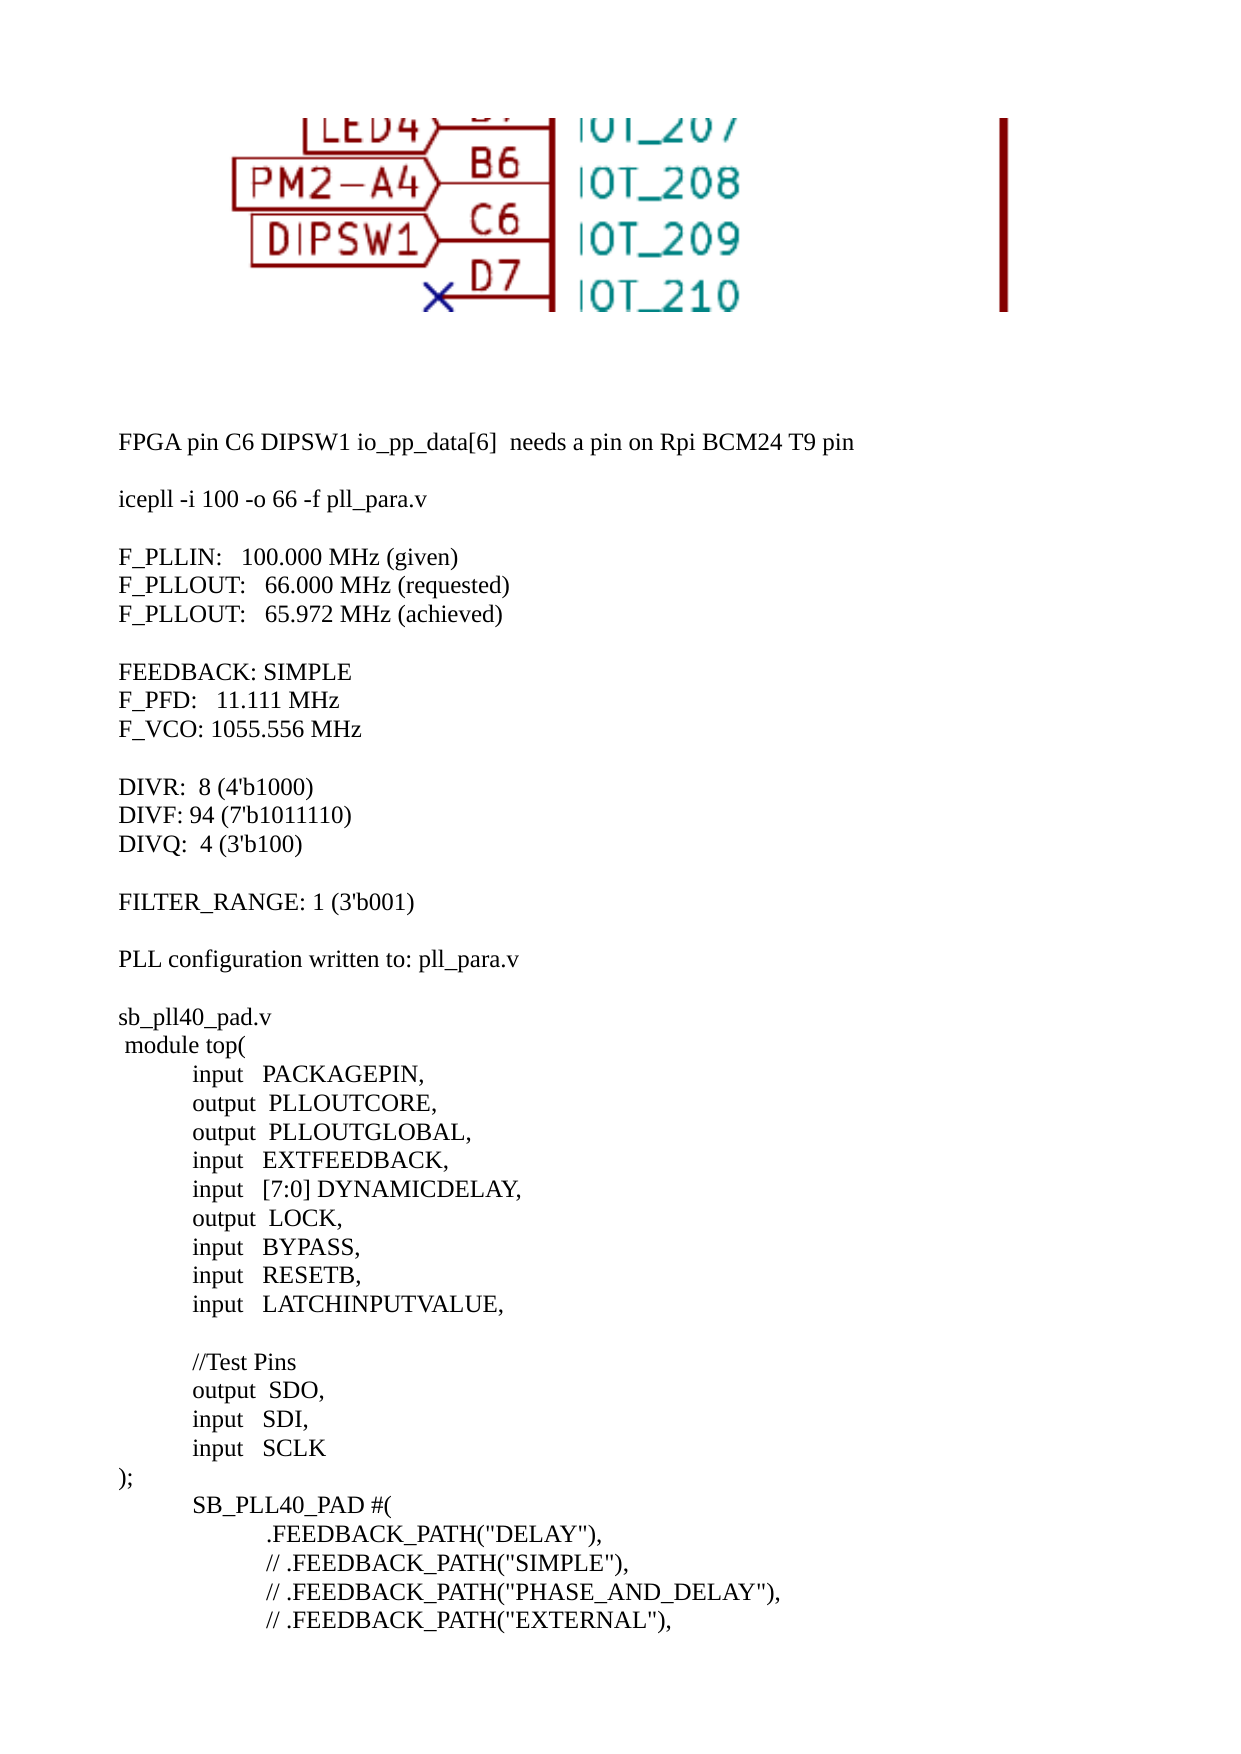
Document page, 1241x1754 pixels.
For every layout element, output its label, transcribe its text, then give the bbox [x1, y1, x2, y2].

text F_PLLOUT: 65.972 MHz (achieved) [118, 599, 1122, 628]
text input EXTFEEDBACK, [118, 1146, 1122, 1174]
text DIVQ: 4 (3'b100) [118, 829, 1122, 858]
text SB_PLL40_PAD #( [118, 1491, 1122, 1519]
picture [120, 118, 1121, 312]
text input [7:0] DYNAMICDELAY, [118, 1174, 1122, 1203]
text output SDO, [118, 1376, 1122, 1404]
text input RESETB, [118, 1261, 1122, 1289]
text ); [118, 1462, 1122, 1491]
text F_PLLIN: 100.000 MHz (given) [118, 542, 1122, 571]
text DIVR: 8 (4'b1000) [118, 772, 1122, 801]
text icepll -i 100 -o 66 -f pll_para.v [118, 484, 1122, 513]
text // .FEEDBACK_PATH("PHASE_AND_DELAY"), [118, 1577, 1122, 1606]
text input LATCHINPUTVALUE, [118, 1289, 1122, 1318]
text F_PLLOUT: 66.000 MHz (requested) [118, 571, 1122, 599]
text DIVF: 94 (7'b1011110) [118, 801, 1122, 829]
text sb_pll40_pad.v [118, 1002, 1122, 1031]
text FILTER_RANGE: 1 (3'b001) [118, 887, 1122, 916]
text F_PFD: 11.111 MHz [118, 686, 1122, 714]
text F_VCO: 1055.556 MHz [118, 714, 1122, 743]
text module top( [118, 1031, 1122, 1059]
text //Test Pins [118, 1347, 1122, 1376]
text input PACKAGEPIN, [118, 1059, 1122, 1088]
text input SDI, [118, 1404, 1122, 1433]
text output PLLOUTGLOBAL, [118, 1117, 1122, 1146]
text input SCLK [118, 1433, 1122, 1462]
text FPGA pin C6 DIPSW1 io_pp_data[6] needs a pin on Rpi BCM24 T9 pin [118, 427, 1122, 456]
text FEEDBACK: SIMPLE [118, 657, 1122, 686]
text output PLLOUTCORE, [118, 1088, 1122, 1117]
text PLL configuration written to: pll_para.v [118, 944, 1122, 973]
text .FEEDBACK_PATH("DELAY"), [118, 1519, 1122, 1548]
text // .FEEDBACK_PATH("EXTERNAL"), [118, 1606, 1122, 1634]
text // .FEEDBACK_PATH("SIMPLE"), [118, 1548, 1122, 1577]
text output LOCK, [118, 1203, 1122, 1232]
text input BYPASS, [118, 1232, 1122, 1261]
